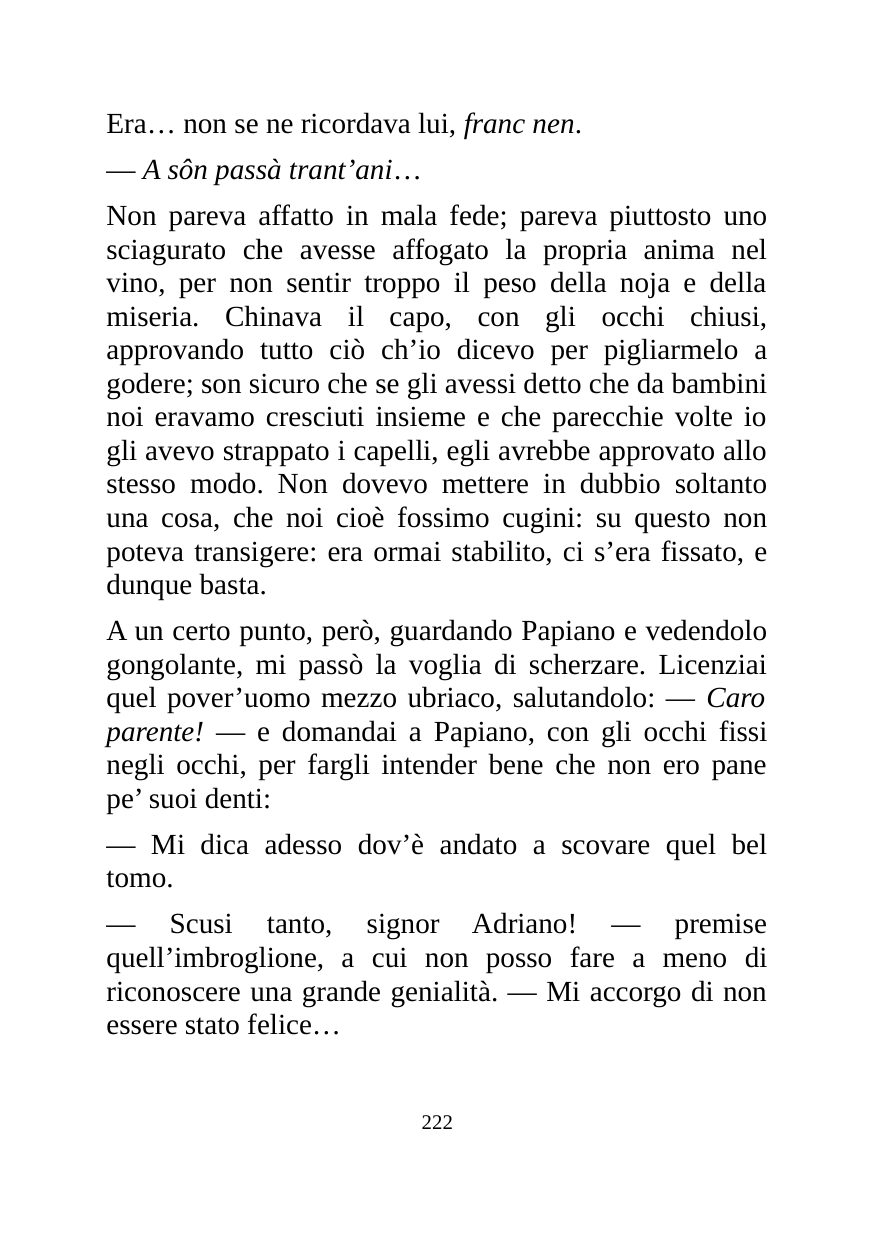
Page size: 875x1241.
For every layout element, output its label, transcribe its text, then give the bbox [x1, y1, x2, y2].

text Non pareva affatto in mala fede; pareva piuttosto uno sciagurato che avesse affogato la propria anima nel vino, per non sentir troppo il peso della noja e della miseria. Chinava il capo, con gli occhi chiusi, approvando tutto ciò ch’io dicevo per pigliarmelo a godere; son sicuro che se gli avessi detto che da bambini noi eravamo cresciuti insieme e che parecchie volte io gli avevo strappato i capelli, egli avrebbe approvato allo stesso modo. Non dovevo mettere in dubbio soltanto una cosa, che noi cioè fossimo cugini: su questo non poteva transigere: era ormai stabilito, ci s’era fissato, e dunque basta. [106, 198, 768, 601]
text Era… non se ne ricordava lui, franc nen. [106, 106, 768, 140]
text — Scusi tanto, signor Adriano! — premise quell’imbroglione, a cui non posso fare a meno di riconoscere una grande genialità. — Mi accorgo di non essere stato felice… [106, 907, 768, 1041]
text A un certo punto, però, guardando Papiano e vedendolo gongolante, mi passò la voglia di scherzare. Licenziai quel pover’uomo mezzo ubriaco, salutandolo: — Caro parente! — e domandai a Papiano, con gli occhi fissi negli occhi, per fargli intender bene che non ero pane pe’ suoi denti: [106, 613, 768, 814]
text — A sôn passà trant’ani… [106, 152, 768, 186]
text — Mi dica adesso dov’è andato a scovare quel bel tomo. [106, 827, 768, 894]
